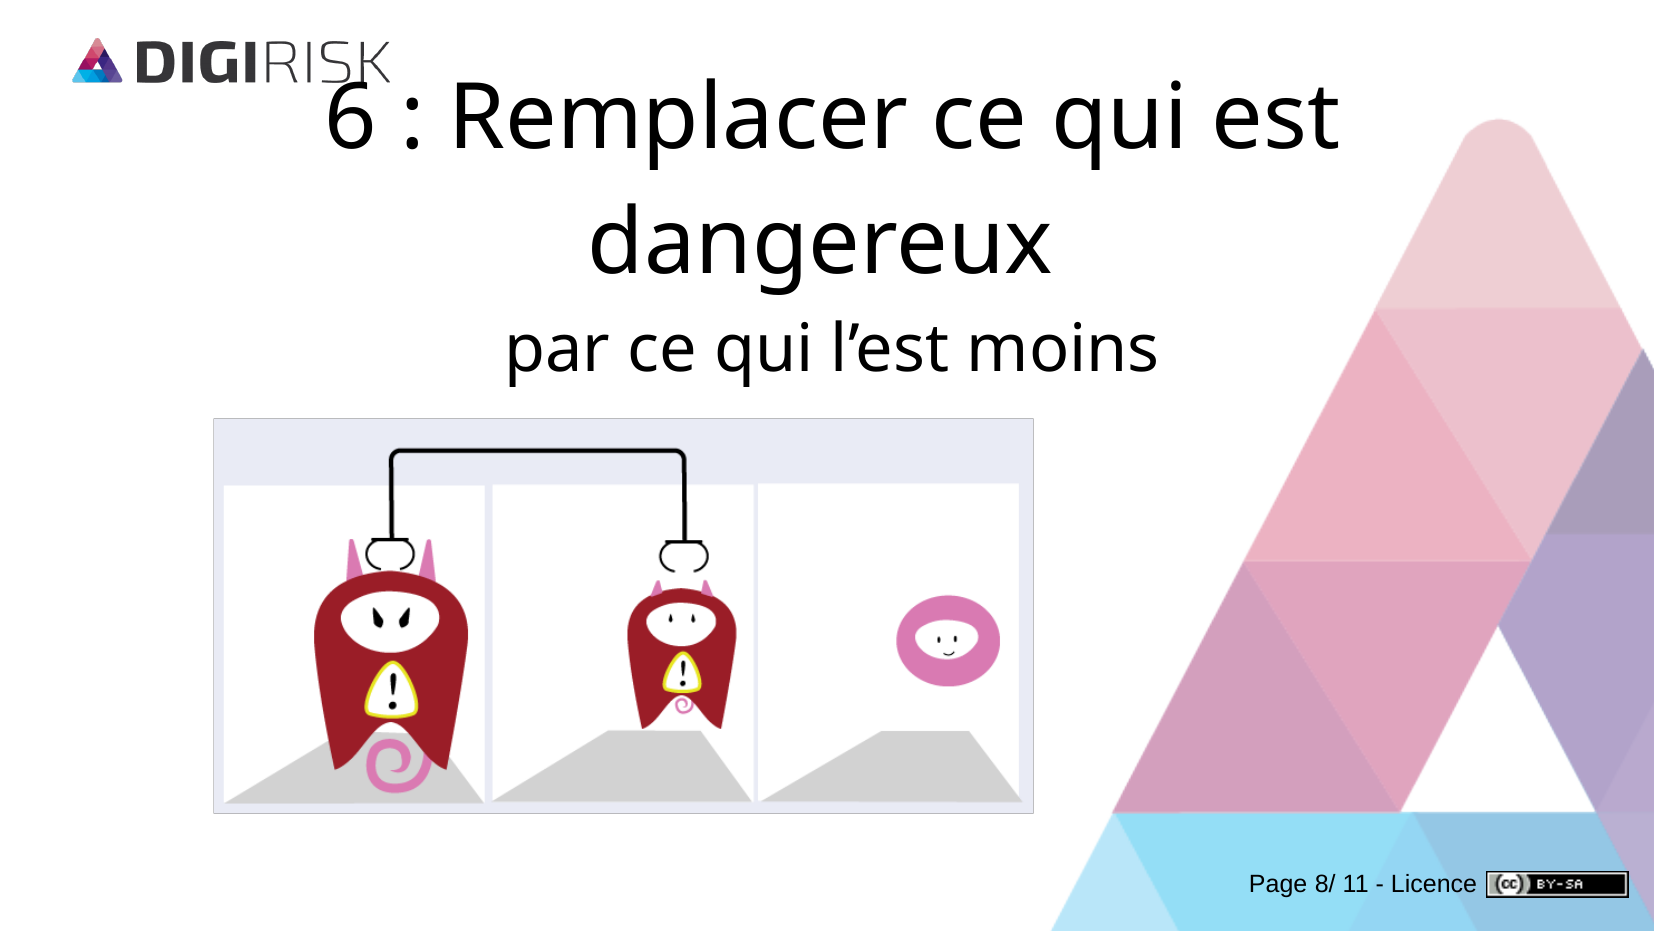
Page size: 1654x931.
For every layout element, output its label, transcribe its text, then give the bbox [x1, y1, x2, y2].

picture [1486, 871, 1629, 898]
picture [148, 259, 1087, 923]
title 6 : Remplacer ce qui est dangereux par ce qui l’est moins [94, 74, 1571, 367]
picture [70, 35, 390, 83]
